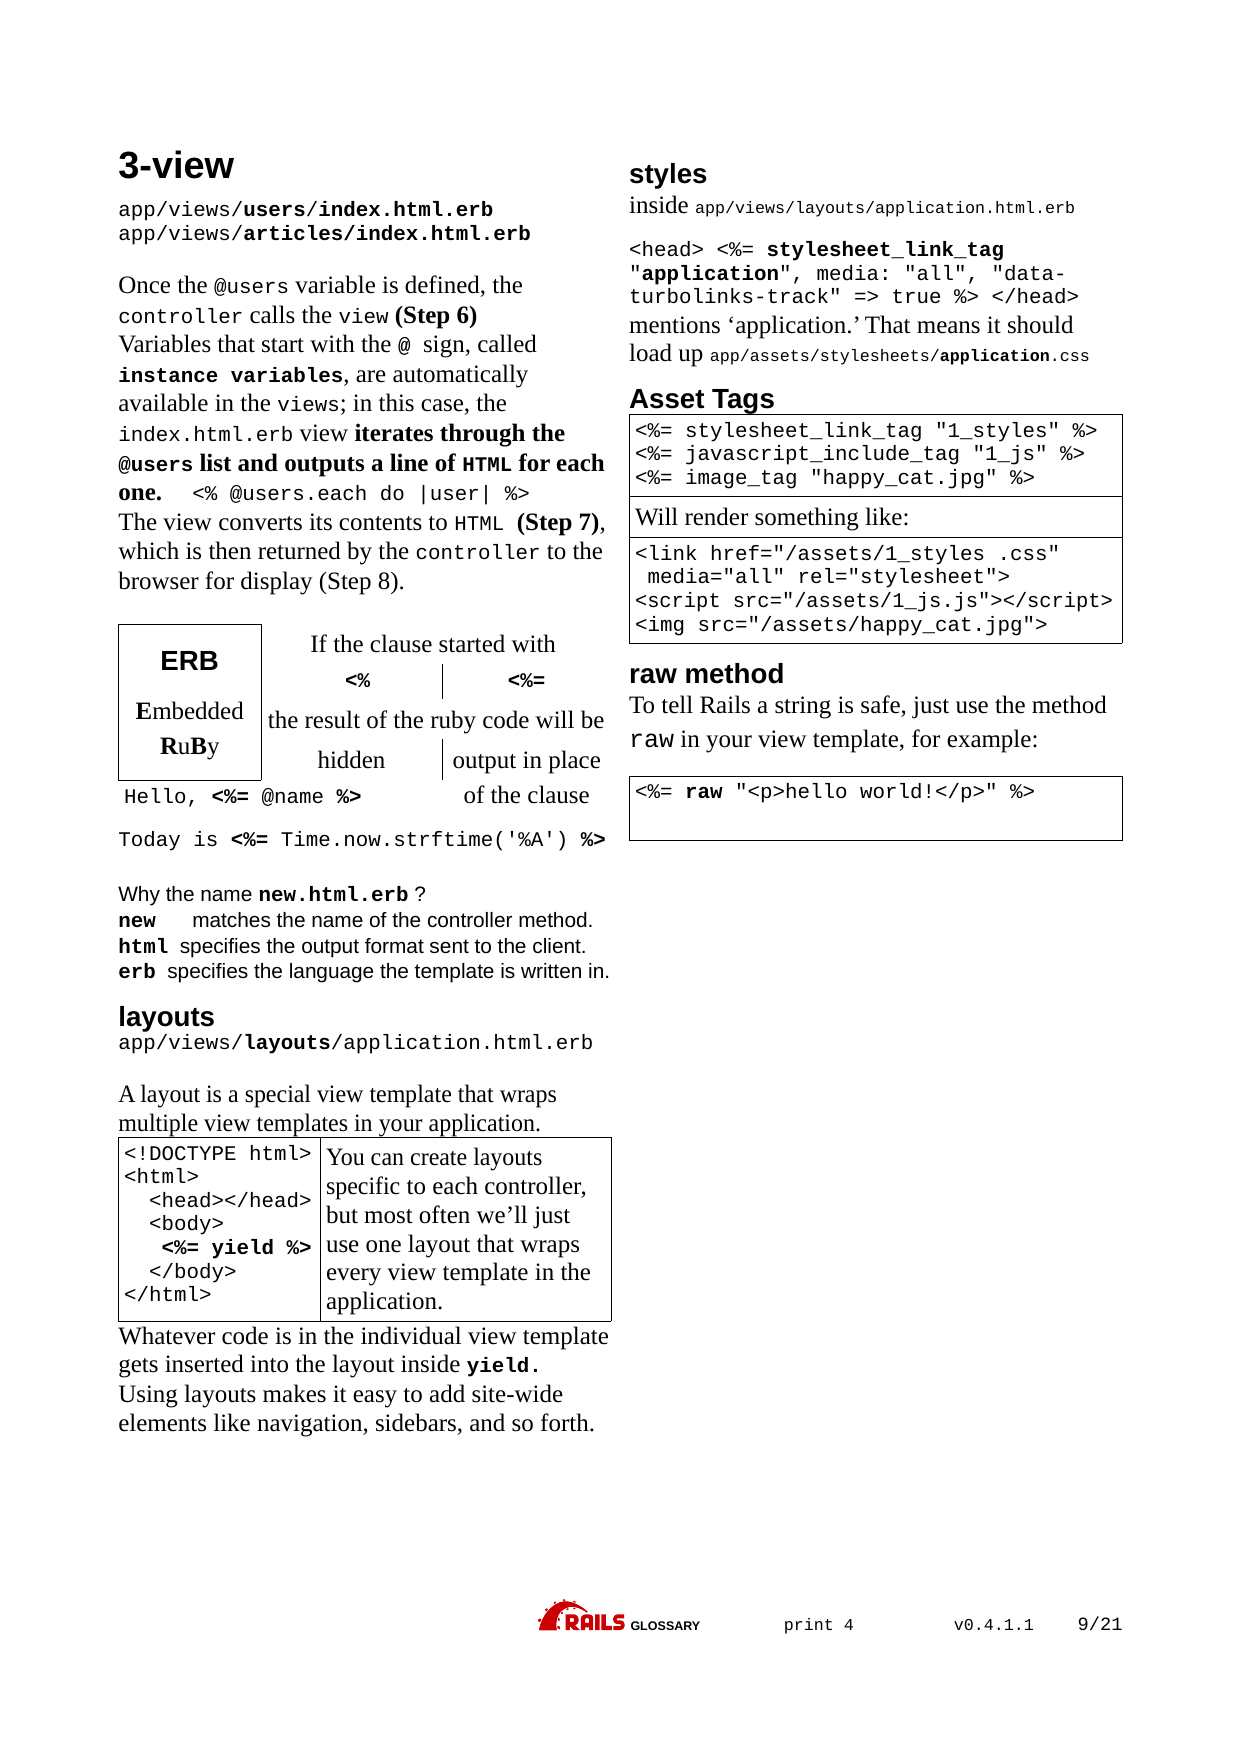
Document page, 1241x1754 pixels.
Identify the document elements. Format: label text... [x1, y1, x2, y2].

text html specifies the output format sent to the client. erb specifies the language the template is written in. [118, 933, 611, 985]
text mentions ‘application.’ That means it should load up app/assets/stylesheets/application.css [629, 310, 1122, 367]
table_cell the result of the ruby code will be [262, 699, 611, 739]
text To tell Rails a string is safe, just use the method raw in your view template, for example: [629, 690, 1122, 755]
table_cell Hello, <%= @name %> [118, 780, 442, 829]
text Using layouts makes it easy to add site-wide elements like navigation, sidebars, and so forth. [118, 1379, 611, 1437]
table_cell output in place of the clause [442, 739, 611, 829]
text The view converts its contents to HTML (Step 7), which is then returned by the controller to the browser for display (Step 8). [118, 507, 611, 595]
subtitle styles [629, 158, 1122, 190]
text app/views/articles/index.html.erb [118, 223, 611, 247]
table_cell Will render something like: [630, 497, 1122, 537]
table_cell <%= [443, 664, 611, 699]
subtitle raw method [629, 658, 1122, 690]
text Once the @users variable is defined, the controller calls the view (Step 6) [118, 270, 611, 329]
text A layout is a special view template that wraps multiple view templates in your application. [118, 1079, 611, 1137]
table_header <%= raw "<p>hello world!</p>" %> [630, 777, 1122, 840]
text new matches the name of the controller method. [118, 908, 611, 933]
subtitle layouts [118, 1000, 611, 1032]
subtitle 3-view [118, 143, 611, 187]
text "application", media: "all", "data-turbolinks-track" => true %> </head> [629, 262, 1122, 310]
table_header <!DOCTYPE html> <html> <head></head> <body> <%= yield %> </body> </html> [119, 1138, 320, 1321]
text Why the name new.html.erb ? [118, 882, 611, 908]
table_header ERB Embedded RuBy [119, 625, 261, 780]
table_header You can create layouts specific to each controller, but most often we’ll just use one layout that wraps every view template in the application. [321, 1138, 611, 1321]
table_cell hidden [262, 739, 442, 780]
text app/views/layouts/application.html.erb [118, 1032, 611, 1056]
text Today is <%= Time.now.strftime('%A') %> [118, 829, 611, 852]
text inside app/views/layouts/application.html.erb [629, 190, 1122, 218]
table_cell <% [262, 664, 442, 699]
subtitle Asset Tags [629, 382, 1122, 414]
text app/views/users/index.html.erb [118, 199, 611, 223]
table_header If the clause started with [262, 624, 611, 664]
text <head> <%= stylesheet_link_tag [629, 239, 1122, 262]
table_header <%= stylesheet_link_tag "1_styles" %> <%= javascript_include_tag "1_js" %> <%= image_tag "happy_cat.jpg" %> [630, 415, 1122, 496]
text Whatever code is in the individual view template gets inserted into the layout inside yield. [118, 1322, 611, 1379]
text Variables that start with the @ sign, called instance variables, are automatically available in the views; in this case, the index.html.erb view iterates through the @users list and outputs a line of HTML for each one. <% @users.each do |user| %> [118, 329, 611, 507]
table_cell <link href="/assets/1_styles .css" media="all" rel="stylesheet"> <script src="/assets/1_js.js"></script> <img src="/assets/happy_cat.jpg"> [630, 538, 1122, 643]
